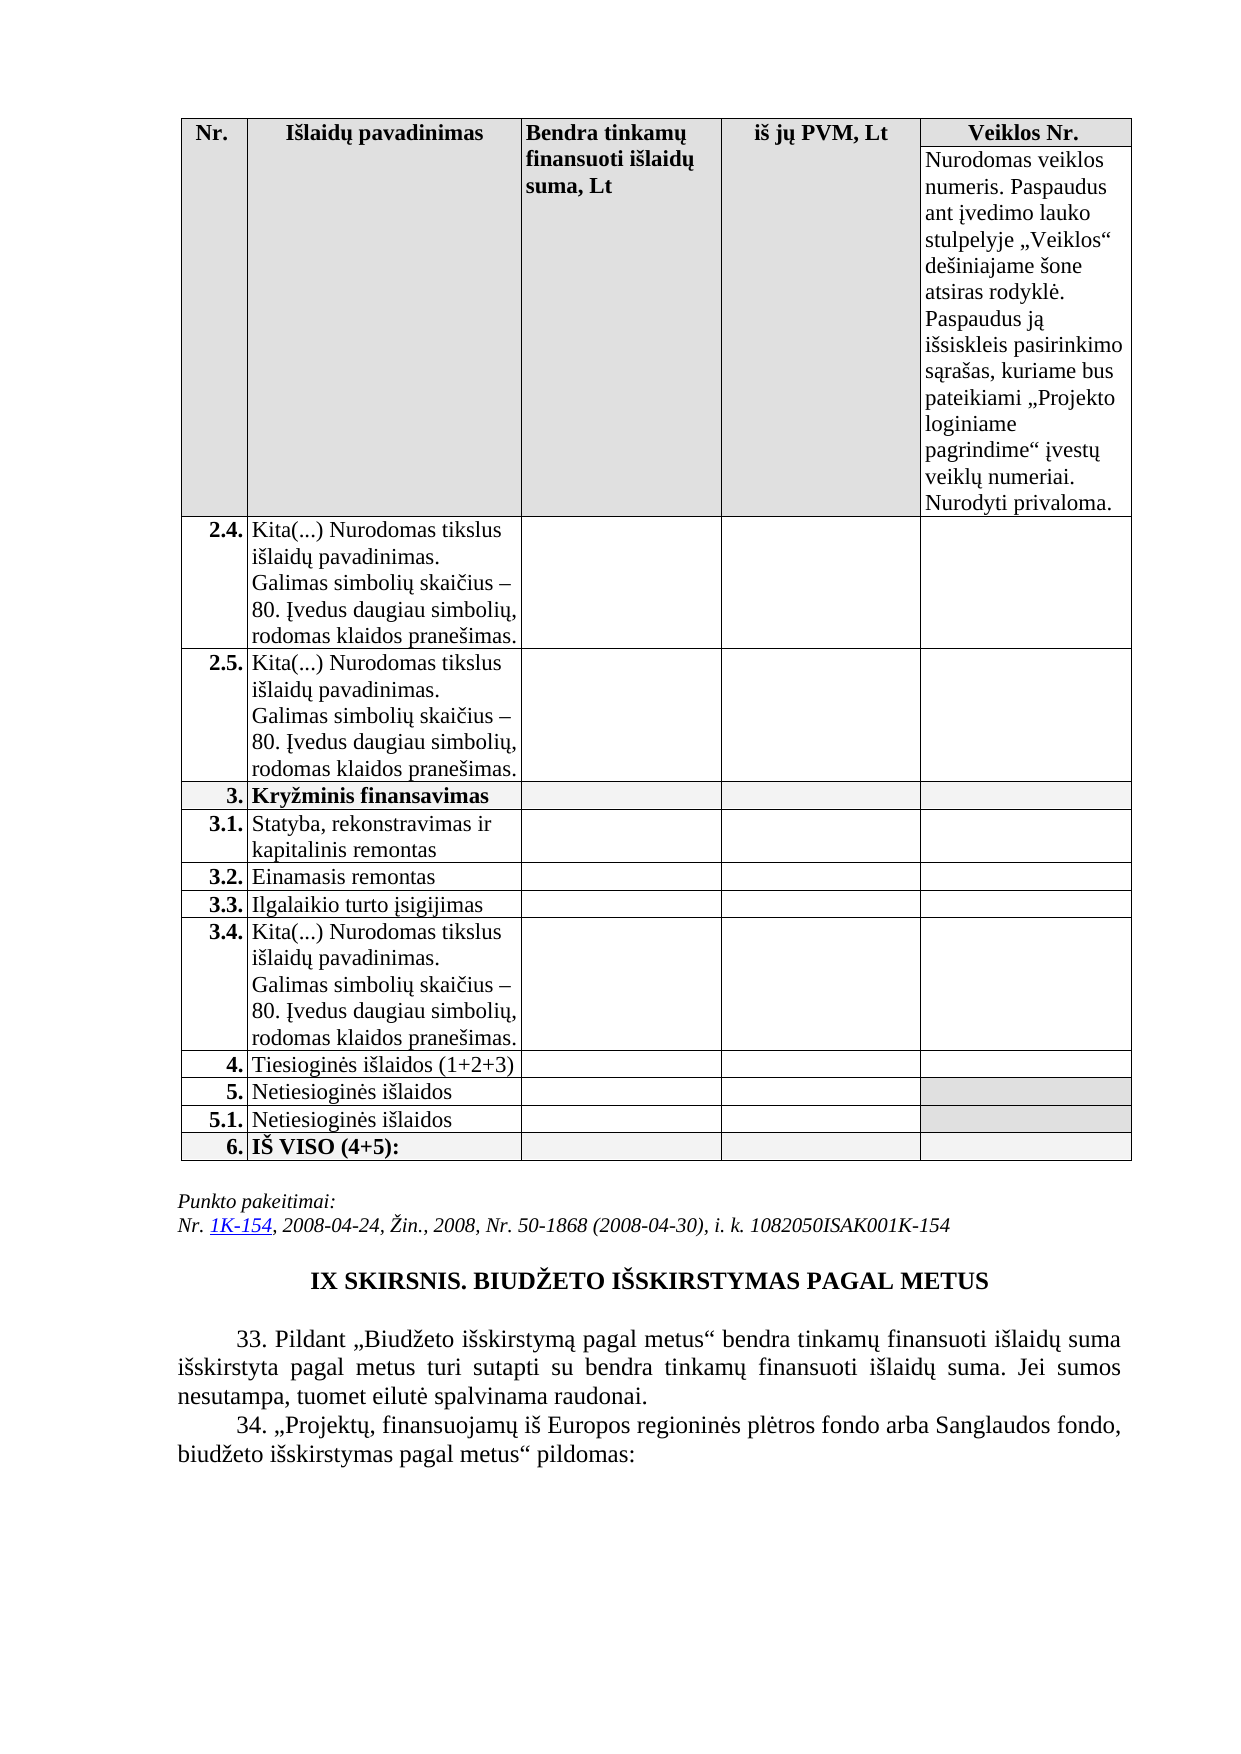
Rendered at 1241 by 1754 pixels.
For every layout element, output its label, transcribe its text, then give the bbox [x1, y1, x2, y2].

table_cell Einamasis remontas [248, 863, 521, 890]
table_cell [921, 1078, 1131, 1105]
table_cell [921, 810, 1131, 862]
table_cell [722, 1078, 920, 1105]
table_cell [921, 891, 1131, 917]
table_cell Nurodomas veiklos numeris. Paspaudus ant įvedimo lauko stulpelyje „Veiklos“ dešiniajame šone atsiras rodyklė. Paspaudus ją išsiskleis pasirinkimo sąrašas, kuriame bus pateikiami „Projekto loginiame pagrindime“ įvestų veiklų numeriai. Nurodyti privaloma. [921, 147, 1131, 516]
table_cell [522, 1078, 721, 1105]
table_header Nr. [182, 119, 247, 516]
table_cell [522, 863, 721, 890]
table_cell [921, 782, 1131, 808]
text Nr. 1K-154, 2008-04-24, Žin., 2008, Nr. 50-1868 (2008-04-30), i. k. 1082050ISAK001K-154 [177, 1213, 1122, 1237]
table_cell [722, 891, 920, 917]
table_cell [522, 1051, 721, 1077]
table_cell [522, 782, 721, 808]
table_cell [722, 918, 920, 1050]
table_cell 3.3. [182, 891, 247, 917]
table_cell [921, 918, 1131, 1050]
table_cell [522, 918, 721, 1050]
table_header Bendra tinkamų finansuoti išlaidų suma, Lt [522, 119, 721, 516]
table_cell [722, 863, 920, 890]
table_cell Ilgalaikio turto įsigijimas [248, 891, 521, 917]
table_cell Netiesioginės išlaidos [248, 1106, 521, 1132]
table_cell [522, 649, 721, 781]
table_cell [522, 1106, 721, 1132]
table_cell 2.4. [182, 517, 247, 648]
table_cell Statyba, rekonstravimas ir kapitalinis remontas [248, 810, 521, 862]
table_cell 5. [182, 1078, 247, 1105]
table_cell [522, 1133, 721, 1159]
table_cell IŠ VISO (4+5): [248, 1133, 521, 1159]
table_header Išlaidų pavadinimas [248, 119, 521, 516]
table_cell [522, 810, 721, 862]
table_cell 2.5. [182, 649, 247, 781]
table_cell 3.1. [182, 810, 247, 862]
text 34. „Projektų, finansuojamų iš Europos regioninės plėtros fondo arba Sanglaudos fondo, biudžeto išskirstymas pagal metus“ pildomas: [177, 1410, 1122, 1467]
table_cell [722, 1133, 920, 1159]
table_cell [921, 863, 1131, 890]
table_cell Netiesioginės išlaidos [248, 1078, 521, 1105]
table_header Veiklos Nr. [921, 119, 1131, 146]
table_cell 6. [182, 1133, 247, 1159]
table_cell [722, 1106, 920, 1132]
table_header iš jų PVM, Lt [722, 119, 920, 516]
table_cell [722, 649, 920, 781]
table_cell [722, 517, 920, 648]
table_cell [921, 1106, 1131, 1132]
table_cell Tiesioginės išlaidos (1+2+3) [248, 1051, 521, 1077]
table_cell [722, 810, 920, 862]
table_cell Kita(...) Nurodomas tikslus išlaidų pavadinimas. Galimas simbolių skaičius – 80. Įvedus daugiau simbolių, rodomas klaidos pranešimas. [248, 918, 521, 1050]
table_cell Kryžminis finansavimas [248, 782, 521, 808]
table_cell 3.2. [182, 863, 247, 890]
table_cell [921, 649, 1131, 781]
table_cell [522, 517, 721, 648]
table_cell 5.1. [182, 1106, 247, 1132]
table_cell Kita(...) Nurodomas tikslus išlaidų pavadinimas. Galimas simbolių skaičius – 80. Įvedus daugiau simbolių, rodomas klaidos pranešimas. [248, 517, 521, 648]
text Punkto pakeitimai: [177, 1189, 1122, 1213]
table_cell 3.4. [182, 918, 247, 1050]
table_cell Kita(...) Nurodomas tikslus išlaidų pavadinimas. Galimas simbolių skaičius – 80. Įvedus daugiau simbolių, rodomas klaidos pranešimas. [248, 649, 521, 781]
table_cell [921, 1133, 1131, 1159]
table_cell [522, 891, 721, 917]
text 33. Pildant „Biudžeto išskirstymą pagal metus“ bendra tinkamų finansuoti išlaidų suma išskirstyta pagal metus turi sutapti su bendra tinkamų finansuoti išlaidų suma. Jei sumos nesutampa, tuomet eilutė spalvinama raudonai. [177, 1324, 1122, 1410]
table_cell [921, 517, 1131, 648]
table_cell 3. [182, 782, 247, 808]
table_cell [722, 1051, 920, 1077]
table_cell [722, 782, 920, 808]
text IX SKIRSNIS. BIUDŽETO IŠSKIRSTYMAS PAGAL METUS [177, 1266, 1122, 1295]
table_cell [921, 1051, 1131, 1077]
table_cell 4. [182, 1051, 247, 1077]
